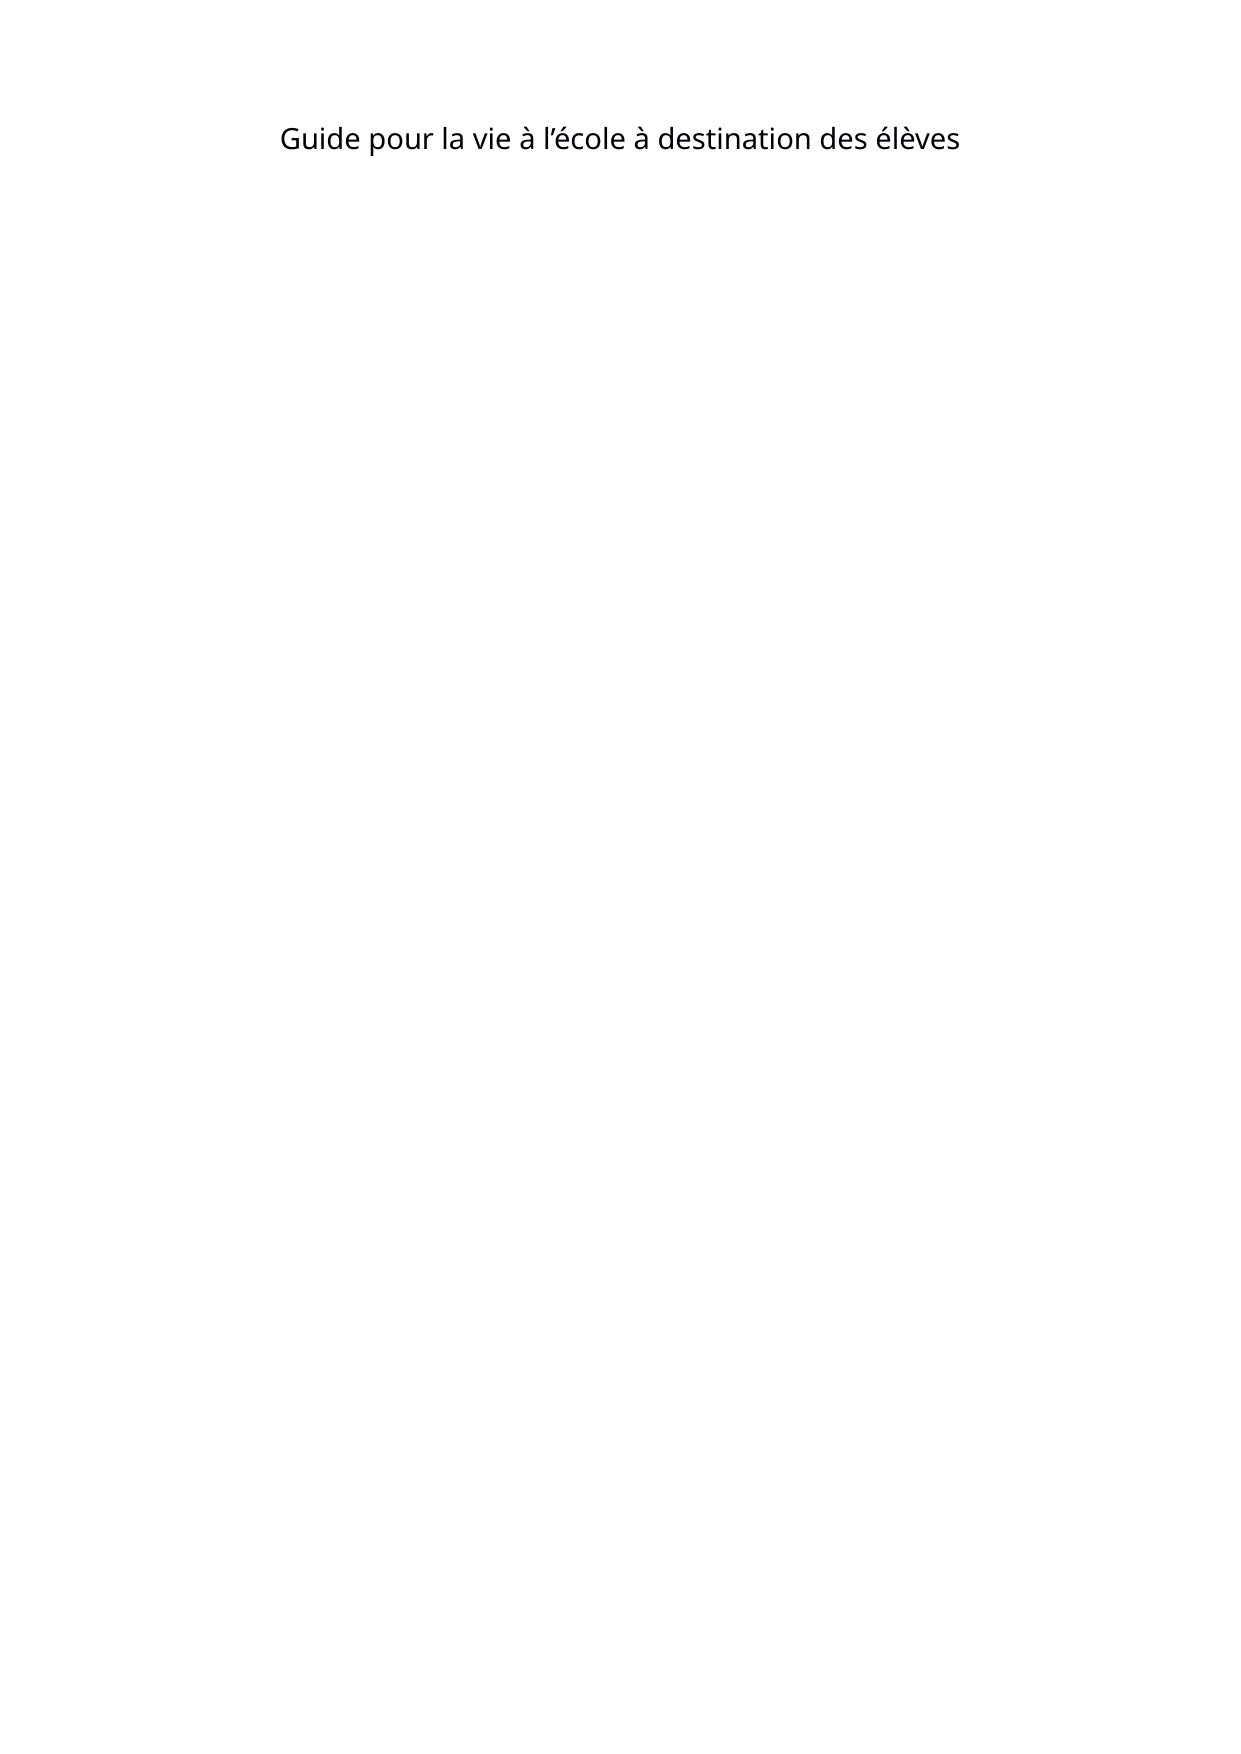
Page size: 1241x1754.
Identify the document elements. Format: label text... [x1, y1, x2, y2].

text Guide pour la vie à l’école à destination des élèves [118, 118, 1122, 158]
